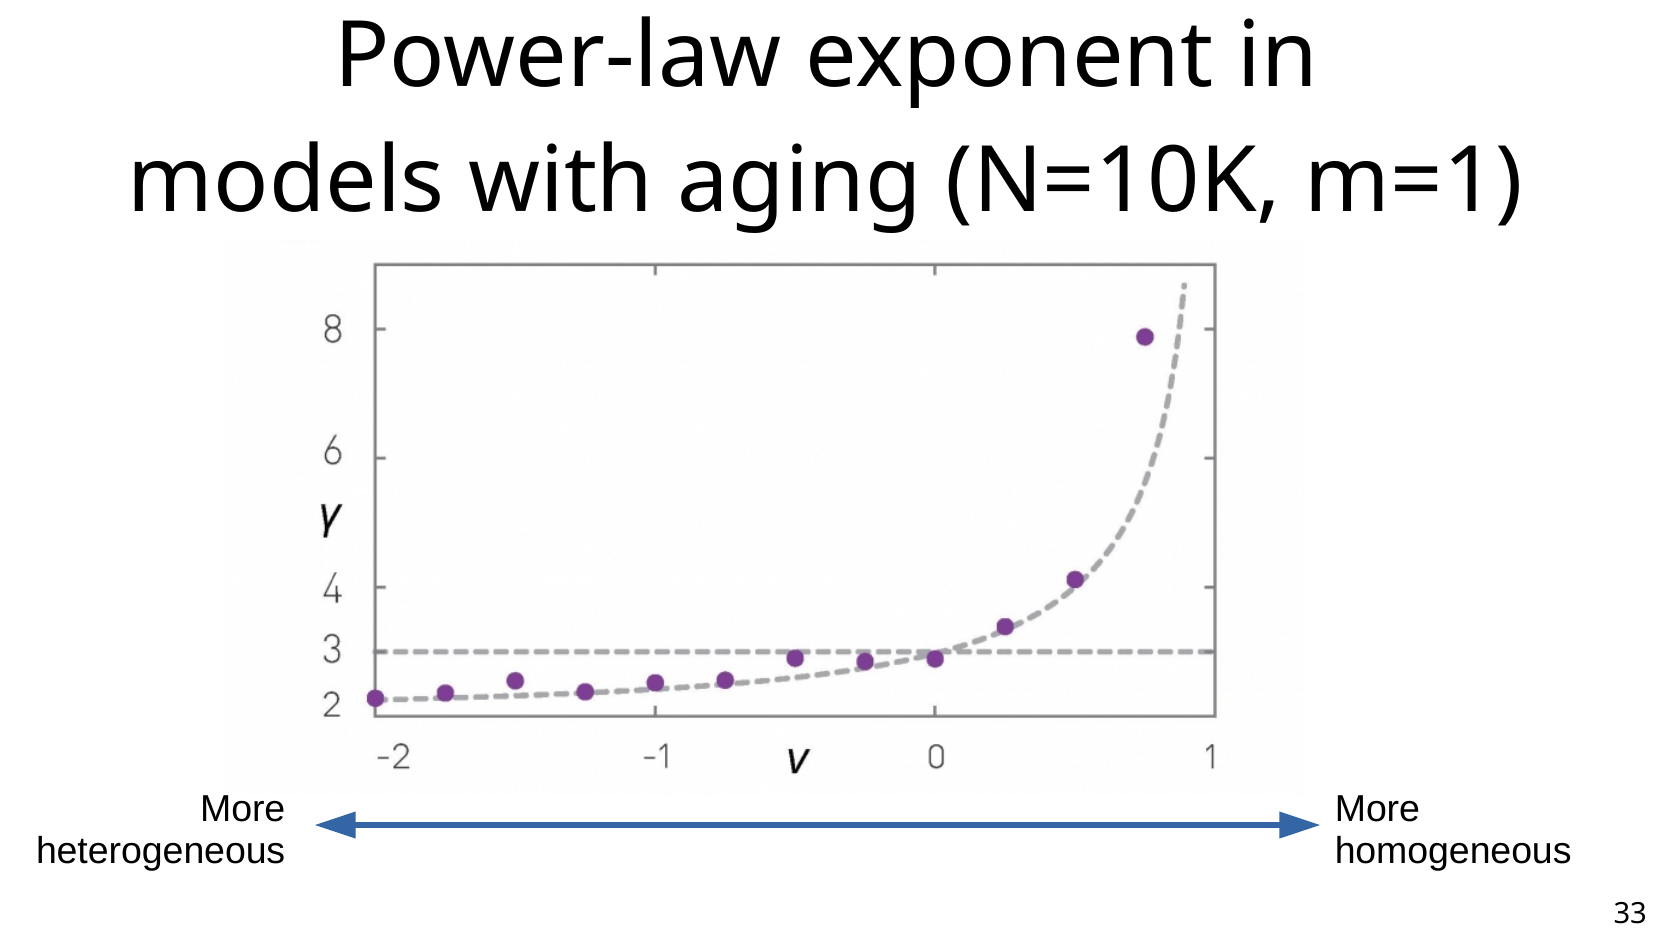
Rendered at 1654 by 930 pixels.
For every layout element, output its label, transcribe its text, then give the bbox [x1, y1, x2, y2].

title Power-law exponent in models with aging (N=10K, m=1) [82, 1, 1571, 225]
picture [224, 240, 1306, 795]
text_box More homogeneous [1320, 780, 1651, 866]
text_box More heterogeneous [15, 780, 301, 866]
